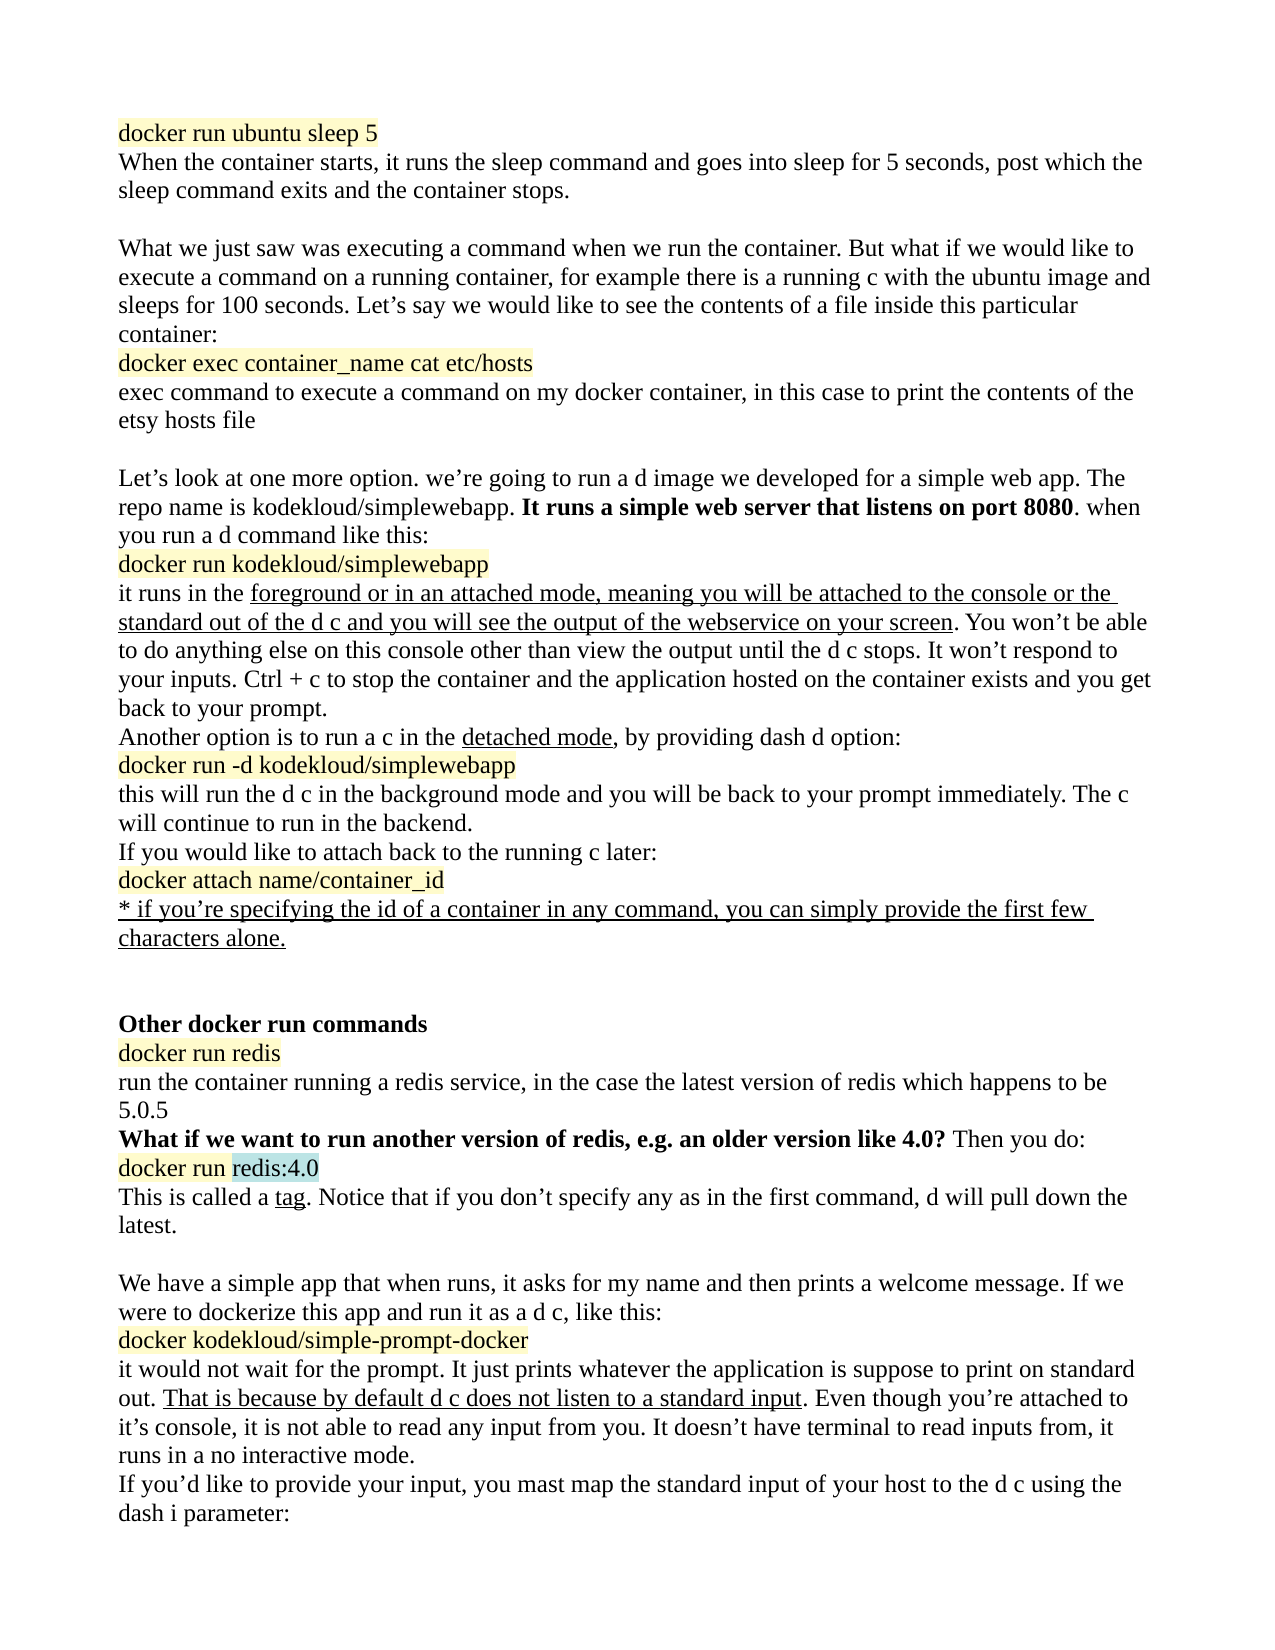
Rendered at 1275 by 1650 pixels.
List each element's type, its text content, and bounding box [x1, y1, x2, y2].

text this will run the d c in the background mode and you will be back to your prompt immediately. The c will continue to run in the backend. [118, 779, 1157, 837]
text docker run redis [118, 1038, 1157, 1067]
text Let’s look at one more option. we’re going to run a d image we developed for a simple web app. The repo name is kodekloud/simplewebapp. It runs a simple web server that listens on port 8080. when you run a d command like this: [118, 463, 1157, 549]
text Other docker run commands [118, 1009, 1157, 1038]
text docker kodekloud/simple-prompt-docker [118, 1326, 1157, 1354]
text docker run ubuntu sleep 5 [118, 118, 1157, 147]
text If you would like to attach back to the running c later: [118, 837, 1157, 866]
text Another option is to run a c in the detached mode, by providing dash d option: [118, 722, 1157, 751]
text What we just saw was executing a command when we run the container. But what if we would like to execute a command on a running container, for example there is a running c with the ubuntu image and sleeps for 100 seconds. Let’s say we would like to see the contents of a file inside this particular container: [118, 233, 1157, 348]
text If you’d like to provide your input, you mast map the standard input of your host to the d c using the dash i parameter: [118, 1469, 1157, 1527]
text What if we want to run another version of redis, e.g. an older version like 4.0? Then you do: [118, 1124, 1157, 1153]
text docker attach name/container_id [118, 866, 1157, 894]
text run the container running a redis service, in the case the latest version of redis which happens to be 5.0.5 [118, 1067, 1157, 1124]
text docker run redis:4.0 [118, 1153, 1157, 1182]
text exec command to execute a command on my docker container, in this case to print the contents of the etsy hosts file [118, 377, 1157, 434]
text it would not wait for the prompt. It just prints whatever the application is suppose to print on standard out. That is because by default d c does not listen to a standard input. Even though you’re attached to it’s console, it is not able to read any input from you. It doesn’t have terminal to read inputs from, it runs in a no interactive mode. [118, 1354, 1157, 1469]
text This is called a tag. Notice that if you don’t specify any as in the first command, d will pull down the latest. [118, 1182, 1157, 1239]
text We have a simple app that when runs, it asks for my name and then prints a welcome message. If we were to dockerize this app and run it as a d c, like this: [118, 1268, 1157, 1326]
text it runs in the foreground or in an attached mode, meaning you will be attached to the console or the standard out of the d c and you will see the output of the webservice on your screen. You won’t be able to do anything else on this console other than view the output until the d c stops. It won’t respond to your inputs. Ctrl + c to stop the container and the application hosted on the container exists and you get back to your prompt. [118, 578, 1157, 722]
text docker exec container_name cat etc/hosts [118, 348, 1157, 377]
text When the container starts, it runs the sleep command and goes into sleep for 5 seconds, post which the sleep command exits and the container stops. [118, 147, 1157, 204]
text docker run kodekloud/simplewebapp [118, 549, 1157, 578]
text * if you’re specifying the id of a container in any command, you can simply provide the first few characters alone. [118, 894, 1157, 952]
text docker run -d kodekloud/simplewebapp [118, 751, 1157, 779]
